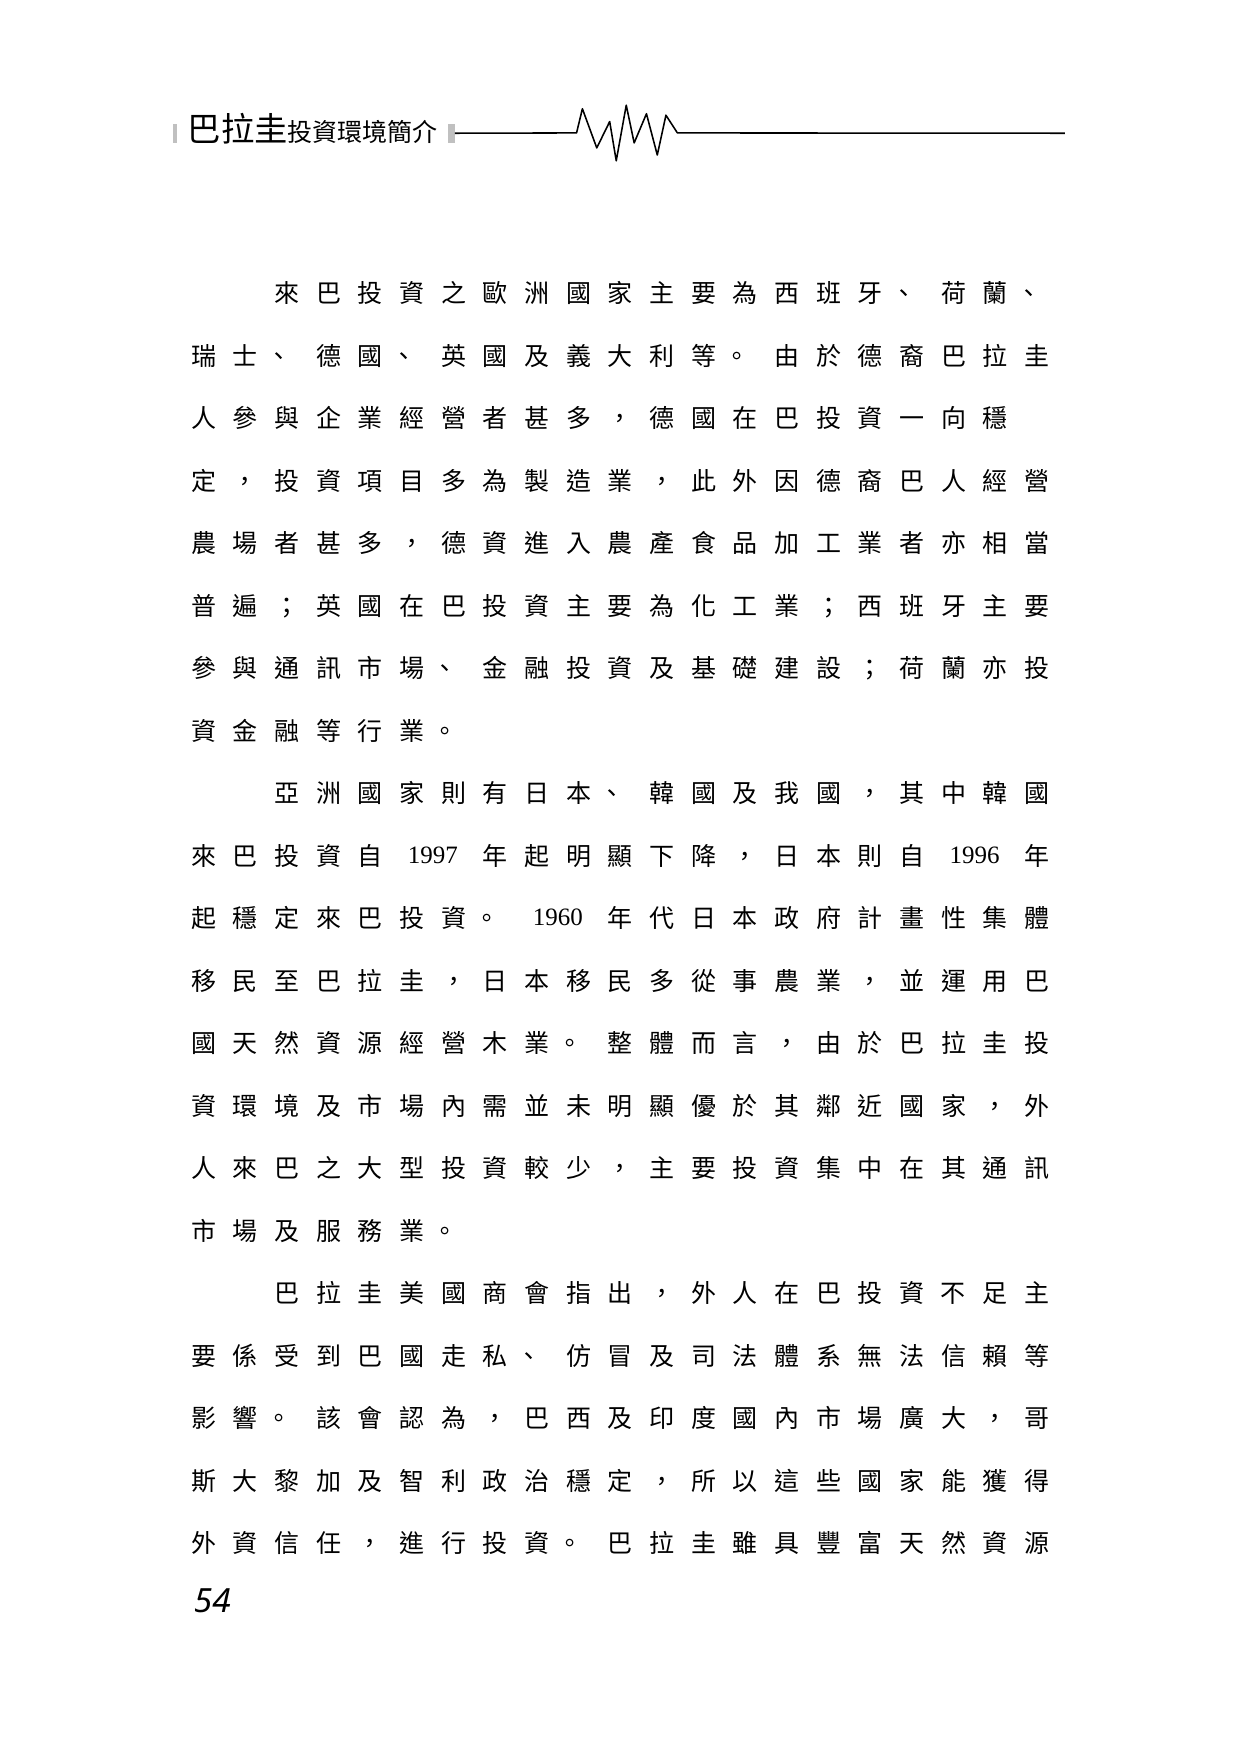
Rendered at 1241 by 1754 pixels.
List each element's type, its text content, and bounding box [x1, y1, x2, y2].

text 巴拉圭美國商會指出，外人在巴投資不足主要係受到巴國走私、仿冒及司法體系無法信賴等影響。該會認為，巴西及印度國內市場廣大，哥斯大黎加及智利政治穩定，所以這些國家能獲得外資信任，進行投資。巴拉圭雖具豐富天然資源 [183, 1250, 1058, 1563]
text 亞洲國家則有日本、韓國及我國，其中韓國來巴投資自1997年起明顯下降，日本則自1996年起穩定來巴投資。1960年代日本政府計畫性集體移民至巴拉圭，日本移民多從事農業，並運用巴國天然資源經營木業。整體而言，由於巴拉圭投資環境及市場內需並未明顯優於其鄰近國家，外人來巴之大型投資較少，主要投資集中在其通訊市場及服務業。 [183, 750, 1058, 1250]
text 來巴投資之歐洲國家主要為西班牙、荷蘭、瑞士、德國、英國及義大利等。由於德裔巴拉圭人參與企業經營者甚多，德國在巴投資一向穩定，投資項目多為製造業，此外因德裔巴人經營農場者甚多，德資進入農產食品加工業者亦相當普遍；英國在巴投資主要為化工業；西班牙主要參與通訊市場、金融投資及基礎建設；荷蘭亦投資金融等行業。 [183, 250, 1058, 750]
